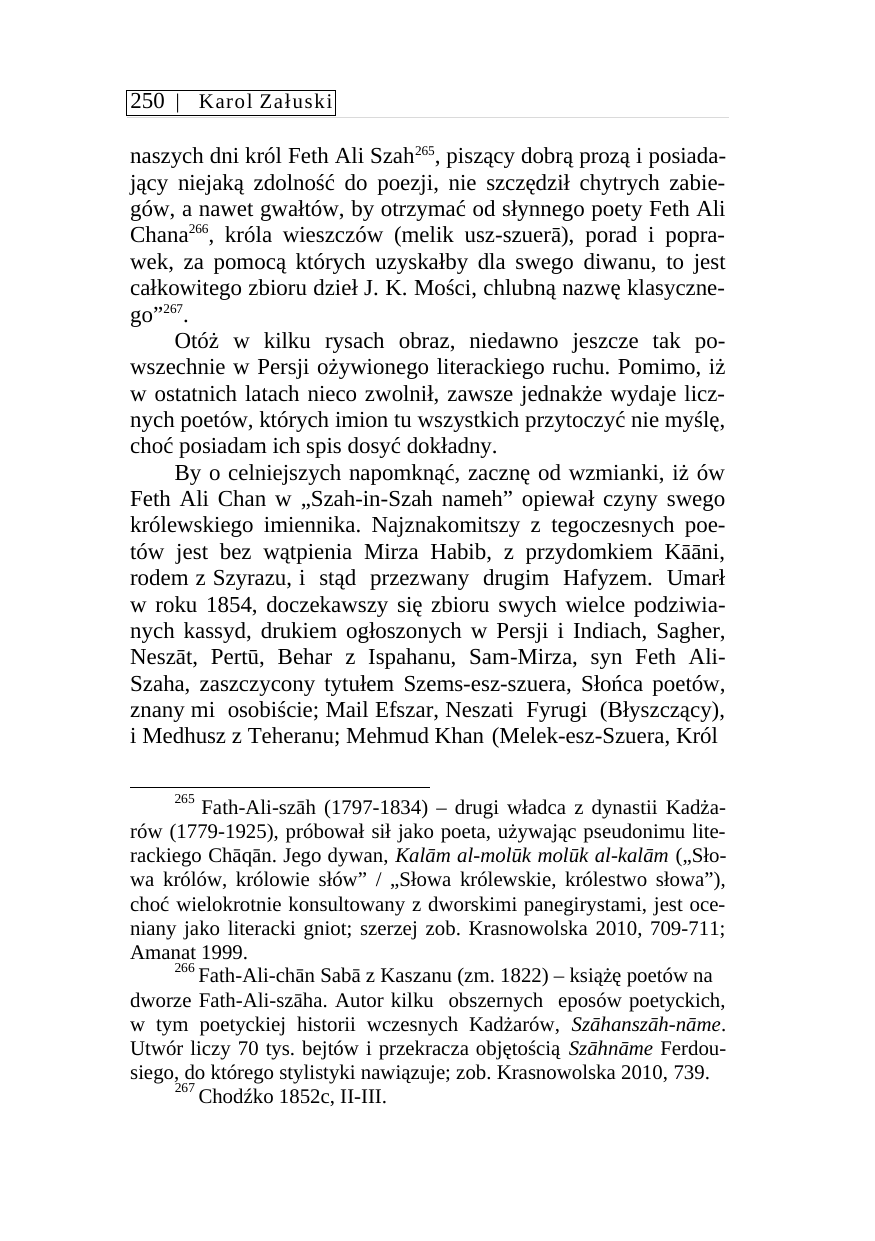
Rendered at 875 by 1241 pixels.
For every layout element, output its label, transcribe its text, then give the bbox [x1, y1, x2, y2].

text naszych dni król Feth Ali Szah265, piszący dobrą prozą i posiada- jący niejaką zdolność do poezji, nie szczędził chytrych zabie- gów, a nawet gwałtów, by otrzymać od słynnego poety Feth Ali Chana266, króla wieszczów (melik usz-szuerā), porad i popra- wek, za pomocą których uzyskałby dla swego diwanu, to jest całkowitego zbioru dzieł J. K. Mości, chlubną nazwę klasyczne- go”267. [130, 142, 726, 327]
text dworze Fath-Ali-szāha. Autor kilku obszernych eposów poetyckich, w tym poetyckiej historii wczesnych Kadżarów, Szāhanszāh-nāme. Utwór liczy 70 tys. bejtów i przekracza objętością Szāhnāme Ferdou- siego, do którego stylistyki nawiązuje; zob. Krasnowolska 2010, 739. [130, 988, 726, 1084]
text 266 Fath-Ali-chān Sabā z Kaszanu (zm. 1822) – książę poetów na [130, 964, 757, 988]
text 267 Chodźko 1852c, II-III. [174, 1084, 757, 1108]
text 265 Fath-Ali-szāh (1797-1834) – drugi władca z dynastii Kadża- rów (1779-1925), próbował sił jako poeta, używając pseudonimu lite- rackiego Chāqān. Jego dywan, Kalām al-molūk molūk al-kalām („Sło- wa królów, królowie słów” / „Słowa królewskie, królestwo słowa”), choć wielokrotnie konsultowany z dworskimi panegirystami, jest oce- niany jako literacki gniot; szerzej zob. Krasnowolska 2010, 709-711; Amanat 1999. [130, 786, 726, 964]
text Otóż w kilku rysach obraz, niedawno jeszcze tak po- wszechnie w Persji ożywionego literackiego ruchu. Pomimo, iż w ostatnich latach nieco zwolnił, zawsze jednakże wydaje licz- nych poetów, których imion tu wszystkich przytoczyć nie myślę, choć posiadam ich spis dosyć dokładny. [130, 327, 726, 459]
text By o celniejszych napomknąć, zacznę od wzmianki, iż ów Feth Ali Chan w „Szah-in-Szah nameh” opiewał czyny swego królewskiego imiennika. Najznakomitszy z tegoczesnych poe- tów jest bez wątpienia Mirza Habib, z przydomkiem Kāāni, rodem z Szyrazu, i stąd przezwany drugim Hafyzem. Umarł w roku 1854, doczekawszy się zbioru swych wielce podziwia- nych kassyd, drukiem ogłoszonych w Persji i Indiach, Sagher, Neszāt, Pertū, Behar z Ispahanu, Sam-Mirza, syn Feth Ali- Szaha, zaszczycony tytułem Szems-esz-szuera, Słońca poetów, znany mi osobiście; Mail Efszar, Neszati Fyrugi (Błyszczący), i Medhusz z Teheranu; Mehmud Khan (Melek-esz-Szuera, Król [130, 459, 726, 749]
